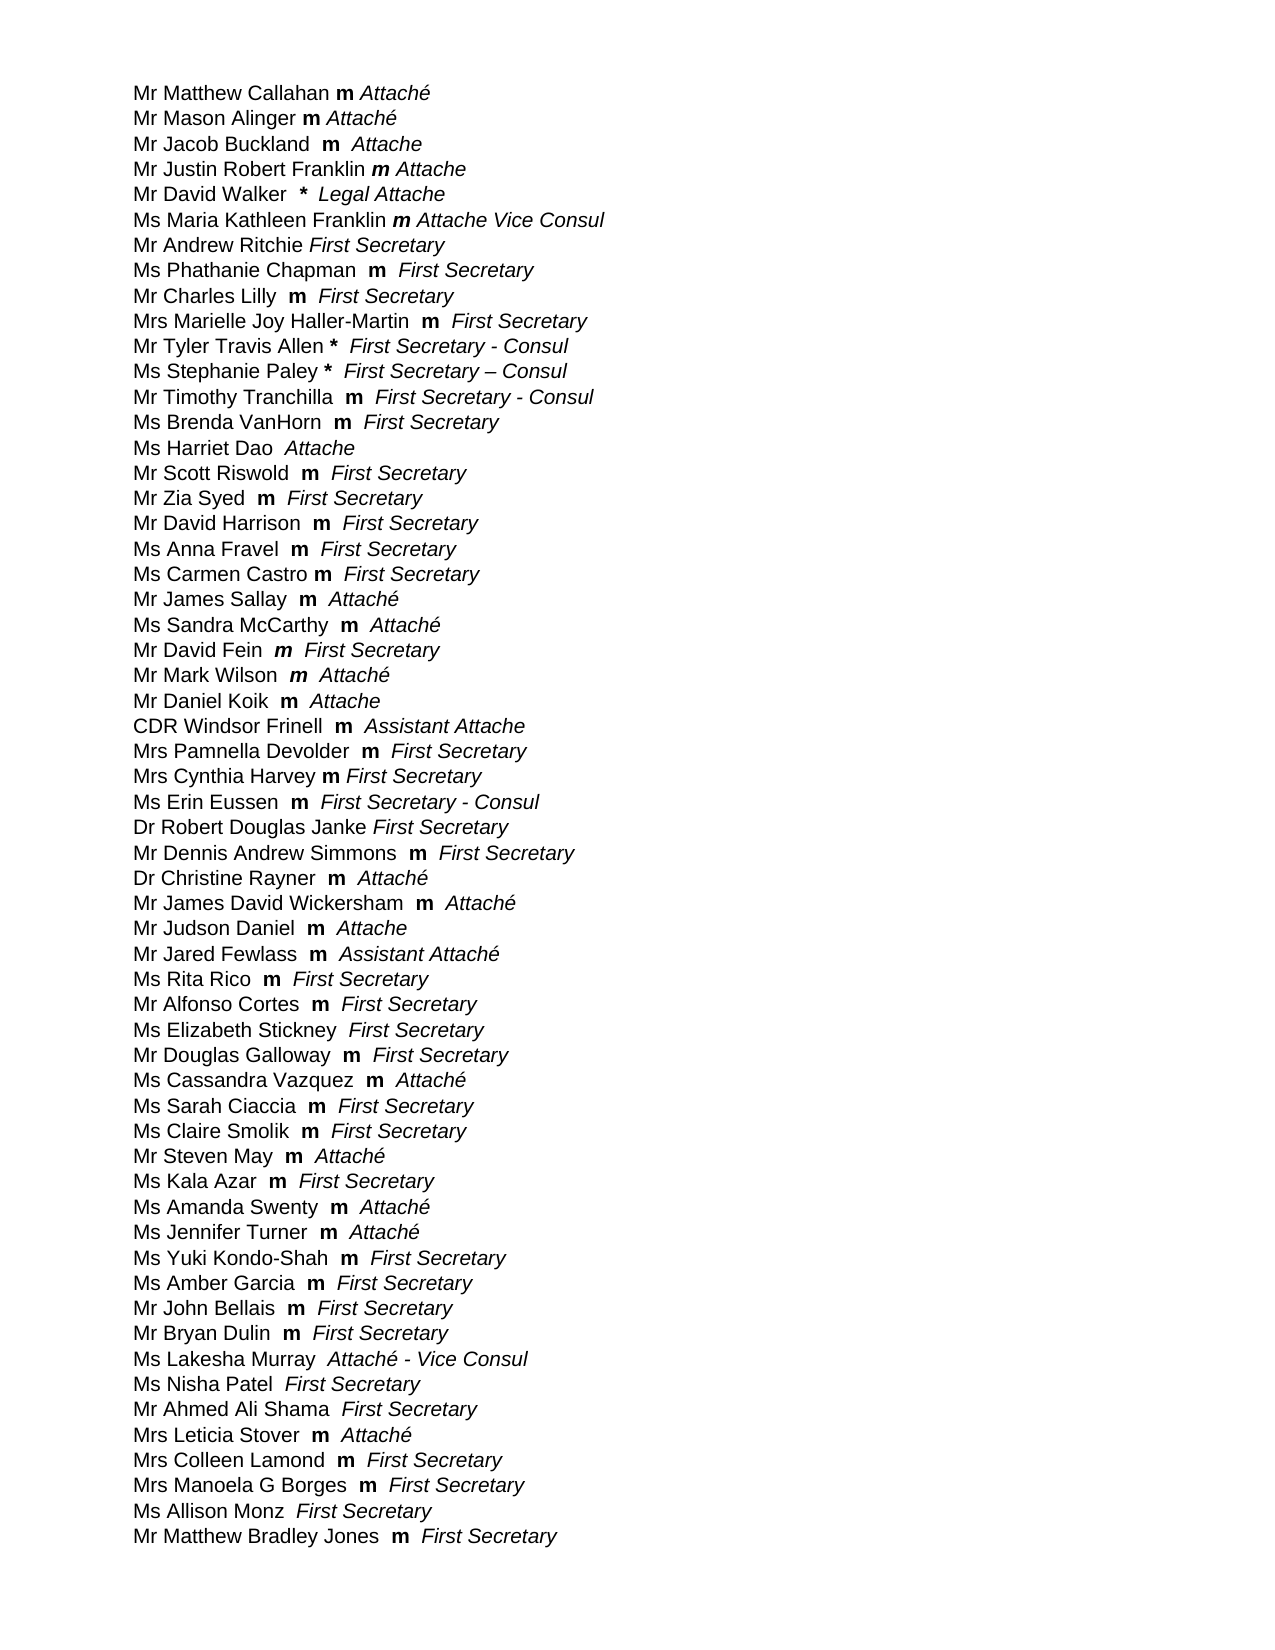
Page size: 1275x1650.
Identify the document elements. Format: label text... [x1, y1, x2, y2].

text Ms Sarah Ciaccia m First Secretary [133, 1093, 1181, 1117]
text Ms Phathanie Chapman m First Secretary [133, 258, 1181, 282]
text Ms Claire Smolik m First Secretary [133, 1119, 1181, 1143]
text Ms Erin Eussen m First Secretary - Consul [133, 790, 1181, 814]
text Ms Cassandra Vazquez m Attaché [133, 1068, 1181, 1092]
text Ms Maria Kathleen Franklin m Attache Vice Consul [133, 207, 1181, 231]
text Mrs Cynthia Harvey m First Secretary [133, 764, 1181, 788]
text Mr Andrew Ritchie First Secretary [133, 233, 1181, 257]
text Mr Mark Wilson m Attaché [133, 663, 1181, 687]
text Ms Nisha Patel First Secretary [133, 1372, 1181, 1396]
text Mr Alfonso Cortes m First Secretary [133, 992, 1181, 1016]
text Mr Scott Riswold m First Secretary [133, 461, 1181, 484]
text Mr David Fein m First Secretary [133, 638, 1181, 662]
text Mr Timothy Tranchilla m First Secretary - Consul [133, 385, 1181, 409]
text Ms Kala Azar m First Secretary [133, 1169, 1181, 1193]
text Ms Carmen Castro m First Secretary [133, 562, 1181, 586]
text Mr Tyler Travis Allen * First Secretary - Consul [133, 334, 1181, 358]
text Mr Jared Fewlass m Assistant Attaché [133, 942, 1181, 966]
text Mr Mason Alinger m Attaché [133, 106, 1181, 130]
text Ms Amanda Swenty m Attaché [133, 1195, 1181, 1219]
text Ms Elizabeth Stickney First Secretary [133, 1017, 1181, 1041]
text Ms Yuki Kondo-Shah m First Secretary [133, 1245, 1181, 1269]
text CDR Windsor Frinell m Assistant Attache [133, 714, 1181, 738]
text Mrs Leticia Stover m Attaché [133, 1422, 1181, 1446]
text Mr Matthew Callahan m Attaché [133, 81, 1181, 105]
text Mr James Sallay m Attaché [133, 587, 1181, 611]
text Mr Justin Robert Franklin m Attache [133, 157, 1181, 181]
text Mr Jacob Buckland m Attache [133, 132, 1181, 156]
text Mrs Manoela G Borges m First Secretary [133, 1473, 1181, 1497]
text Ms Sandra McCarthy m Attaché [133, 612, 1181, 636]
text Mr Dennis Andrew Simmons m First Secretary [133, 840, 1181, 864]
text Mr Steven May m Attaché [133, 1144, 1181, 1168]
text Mr Ahmed Ali Shama First Secretary [133, 1397, 1181, 1421]
text Mr John Bellais m First Secretary [133, 1296, 1181, 1320]
text Mr David Walker * Legal Attache [133, 182, 1181, 206]
text Ms Anna Fravel m First Secretary [133, 537, 1181, 561]
text Ms Brenda VanHorn m First Secretary [133, 410, 1181, 434]
text Ms Allison Monz First Secretary [133, 1498, 1181, 1522]
text Mrs Marielle Joy Haller-Martin m First Secretary [133, 309, 1181, 333]
text Ms Amber Garcia m First Secretary [133, 1271, 1181, 1294]
text Mr David Harrison m First Secretary [133, 511, 1181, 535]
text Mr Bryan Dulin m First Secretary [133, 1321, 1181, 1345]
text Mr Judson Daniel m Attache [133, 916, 1181, 940]
text Dr Christine Rayner m Attaché [133, 866, 1181, 889]
text Ms Rita Rico m First Secretary [133, 967, 1181, 991]
text Mrs Pamnella Devolder m First Secretary [133, 739, 1181, 763]
text Ms Harriet Dao Attache [133, 435, 1181, 459]
text Mrs Colleen Lamond m First Secretary [133, 1448, 1181, 1472]
text Mr Douglas Galloway m First Secretary [133, 1043, 1181, 1067]
text Ms Jennifer Turner m Attaché [133, 1220, 1181, 1244]
text Mr Charles Lilly m First Secretary [133, 283, 1181, 307]
text Mr James David Wickersham m Attaché [133, 891, 1181, 915]
text Mr Zia Syed m First Secretary [133, 486, 1181, 510]
text Mr Matthew Bradley Jones m First Secretary [133, 1524, 1181, 1548]
text Ms Lakesha Murray Attaché - Vice Consul [133, 1347, 1181, 1371]
text Dr Robert Douglas Janke First Secretary [133, 815, 1181, 839]
text Ms Stephanie Paley * First Secretary – Consul [133, 359, 1181, 383]
text Mr Daniel Koik m Attache [133, 688, 1181, 712]
